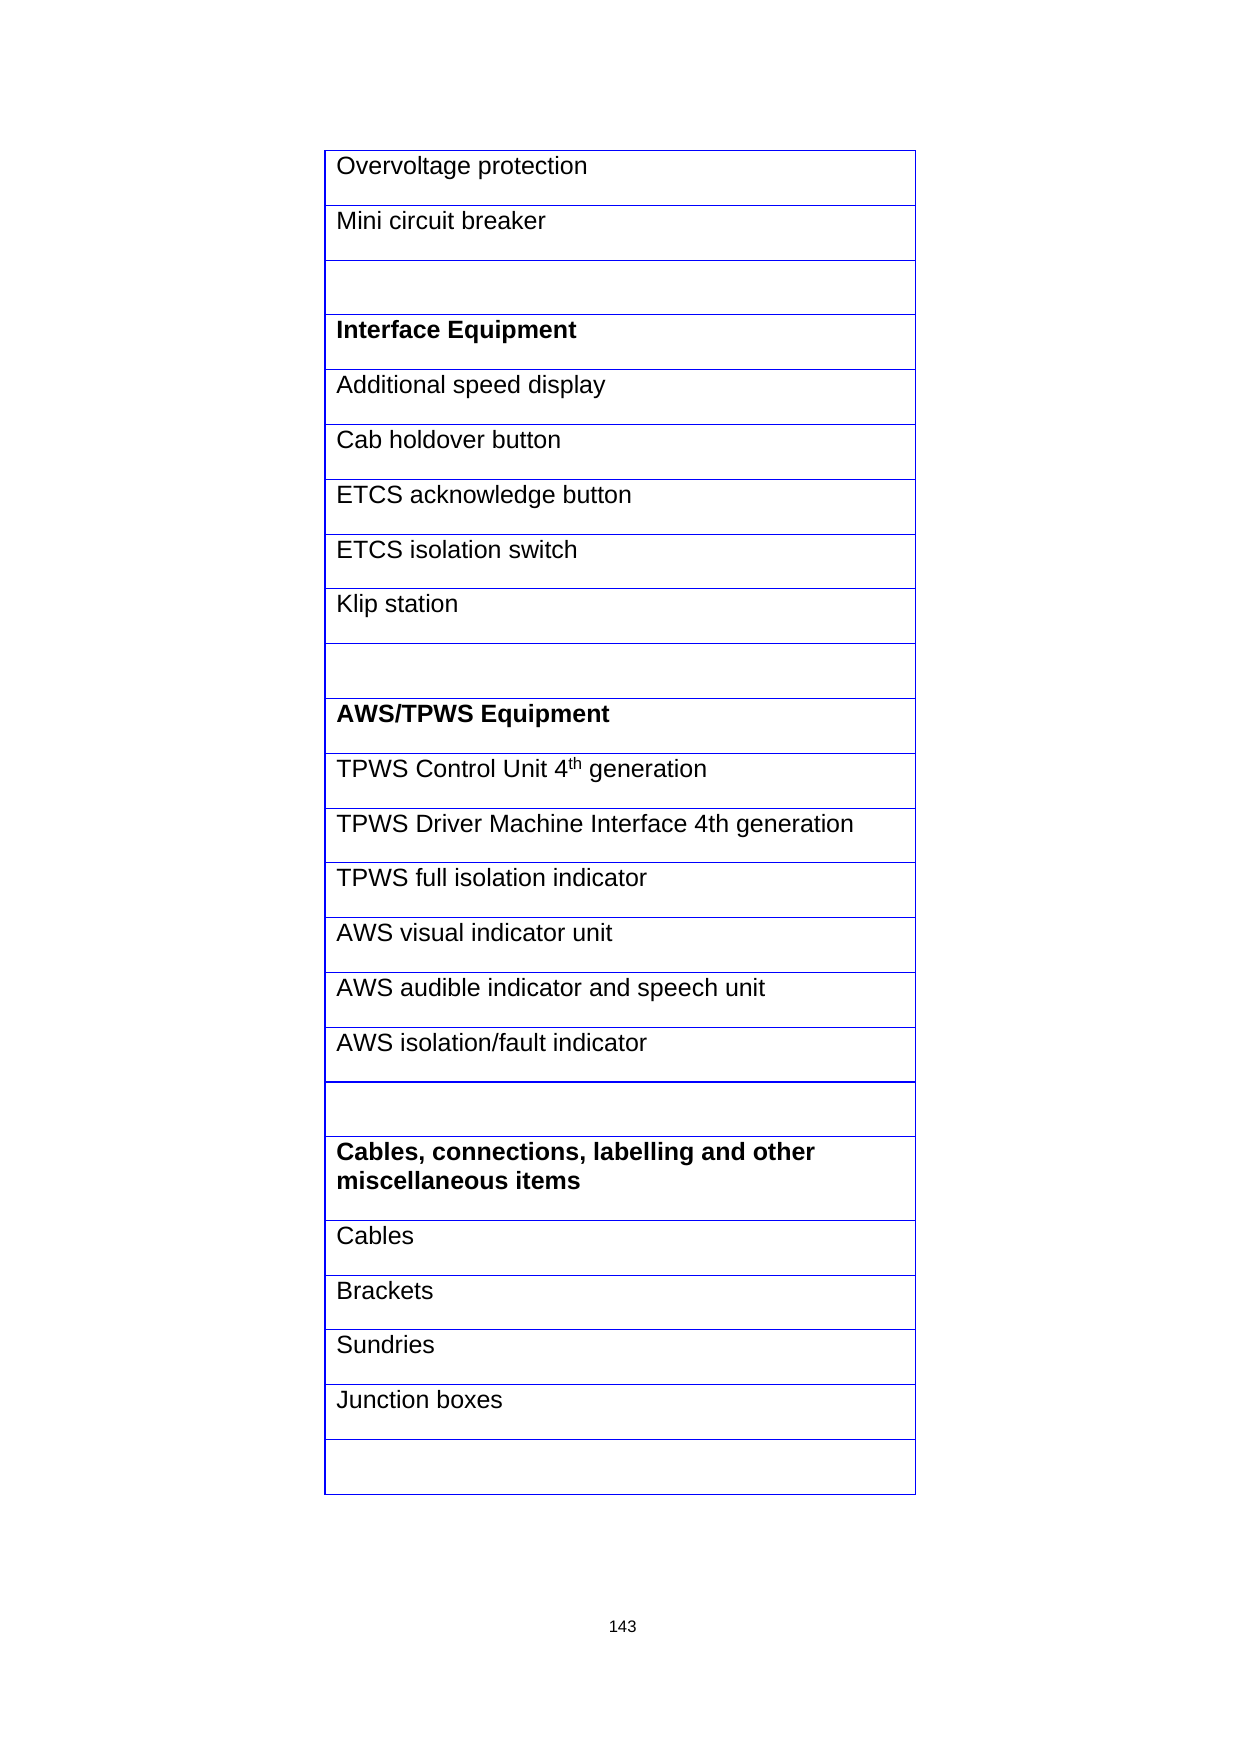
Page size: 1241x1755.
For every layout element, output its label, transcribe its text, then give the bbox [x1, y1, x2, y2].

table_cell Klip station [326, 589, 915, 643]
table_cell Mini circuit breaker [326, 206, 915, 259]
table_cell Additional speed display [326, 370, 915, 424]
table_cell Cables, connections, labelling and other miscellaneous items [326, 1137, 915, 1220]
table_cell TPWS full isolation indicator [326, 863, 915, 917]
table_cell Cables [326, 1221, 915, 1274]
table_cell AWS audible indicator and speech unit [326, 973, 915, 1027]
table_cell [326, 261, 915, 314]
table_cell Brackets [326, 1276, 915, 1329]
table_cell TPWS Driver Machine Interface 4th generation [326, 809, 915, 862]
table_cell Interface Equipment [326, 315, 915, 369]
table_cell [326, 644, 915, 698]
table_cell AWS isolation/fault indicator [326, 1028, 915, 1081]
table_cell Cab holdover button [326, 425, 915, 479]
table_cell AWS/TPWS Equipment [326, 699, 915, 753]
table_cell ETCS isolation switch [326, 535, 915, 588]
table_cell Sundries [326, 1330, 915, 1384]
table_cell [326, 1083, 915, 1136]
table_cell Junction boxes [326, 1385, 915, 1439]
table_cell [326, 1440, 915, 1494]
table_cell AWS visual indicator unit [326, 918, 915, 972]
table_cell Overvoltage protection [326, 151, 915, 205]
table_cell ETCS acknowledge button [326, 480, 915, 533]
table_cell TPWS Control Unit 4th generation [326, 754, 915, 807]
